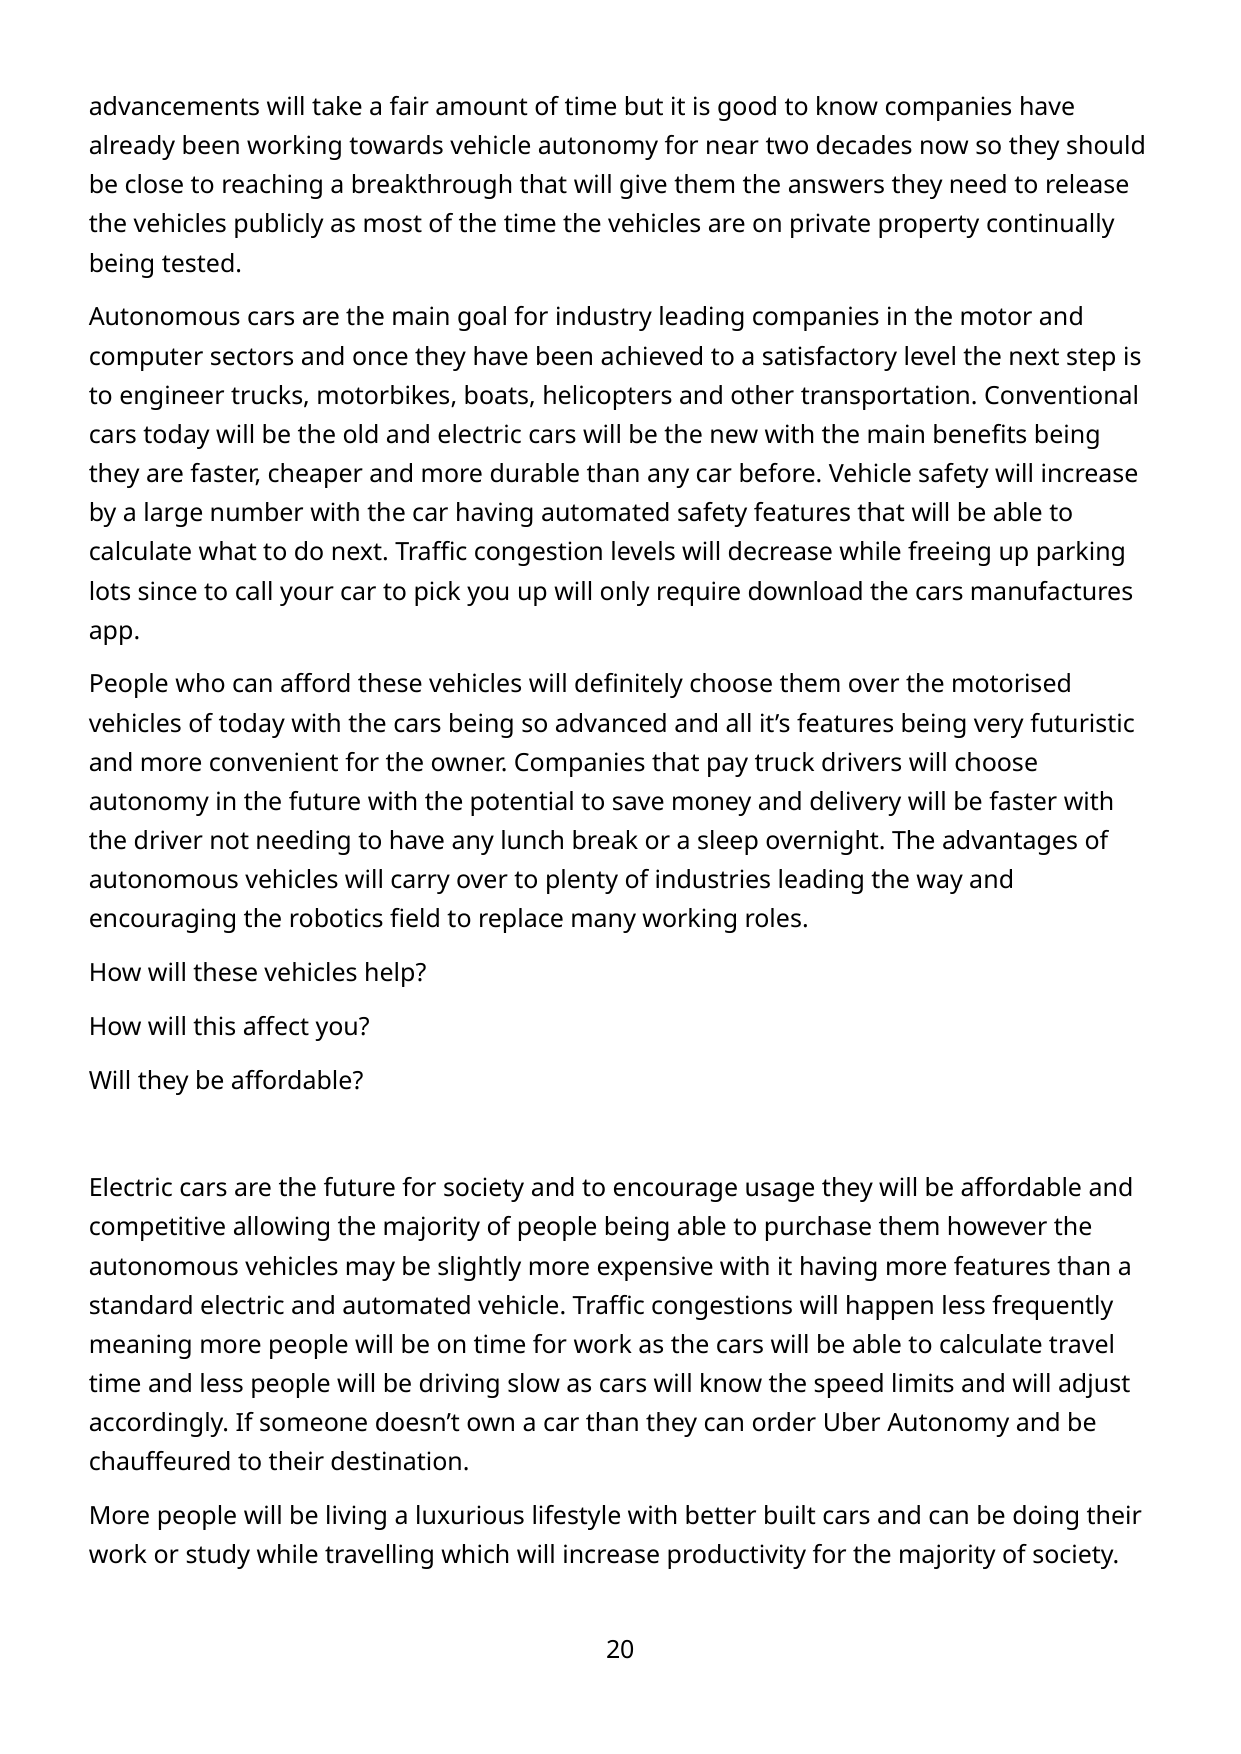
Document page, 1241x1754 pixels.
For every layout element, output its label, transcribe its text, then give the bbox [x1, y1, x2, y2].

text How will this affect you? [88, 1008, 1152, 1043]
text Will they be affordable? [88, 1062, 1152, 1096]
text Electric cars are the future for society and to encourage usage they will be affordable and competitive allowing the majority of people being able to purchase them however the autonomous vehicles may be slightly more expensive with it having more features than a standard electric and automated vehicle. Traffic congestions will happen less frequently meaning more people will be on time for work as the cars will be able to calculate travel time and less people will be driving slow as cars will know the speed limits and will adjust accordingly. If someone doesn’t own a car than they can order Uber Autonomy and be chauffeured to their destination. [88, 1170, 1152, 1478]
text More people will be living a luxurious lifestyle with better built cars and can be doing their work or study while travelling which will increase productivity for the majority of society. [88, 1498, 1152, 1571]
text Autonomous cars are the main goal for industry leading companies in the motor and computer sectors and once they have been achieved to a satisfactory level the next step is to engineer trucks, motorbikes, boats, helicopters and other transportation. Conventional cars today will be the old and electric cars will be the new with the main benefits being they are faster, cheaper and more durable than any car before. Vehicle safety will increase by a large number with the car having automated safety features that will be able to calculate what to do next. Traffic congestion levels will decrease while freeing up parking lots since to call your car to pick you up will only require download the cars manufactures app. [88, 299, 1152, 646]
text How will these vehicles help? [88, 955, 1152, 989]
text People who can afford these vehicles will definitely choose them over the motorised vehicles of today with the cars being so advanced and all it’s features being very futuristic and more convenient for the owner. Companies that pay truck drivers will choose autonomy in the future with the potential to save money and delivery will be faster with the driver not needing to have any lunch break or a sleep overnight. The advantages of autonomous vehicles will carry over to plenty of industries leading the way and encouraging the robotics field to replace many working roles. [88, 666, 1152, 935]
text advancements will take a fair amount of time but it is good to know companies have already been working towards vehicle autonomy for near two decades now so they should be close to reaching a breakthrough that will give them the answers they need to release the vehicles publicly as most of the time the vehicles are on private property continually being tested. [88, 88, 1152, 279]
